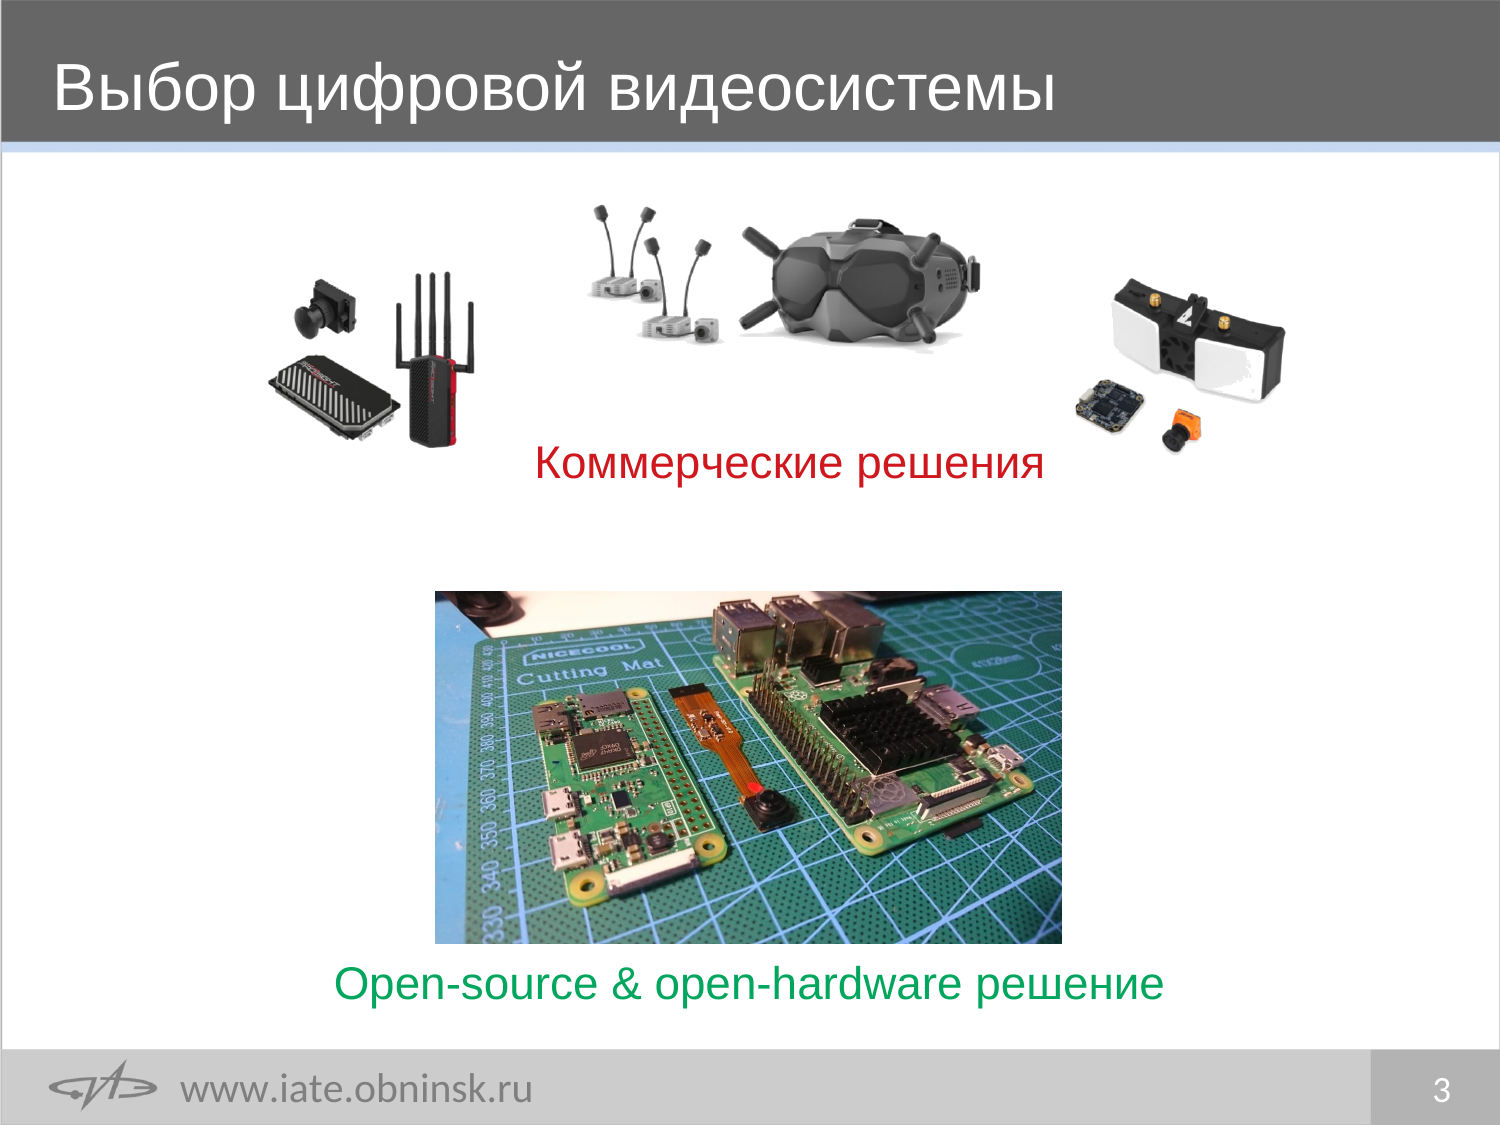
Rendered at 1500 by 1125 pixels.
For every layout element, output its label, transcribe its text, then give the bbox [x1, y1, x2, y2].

text_box Коммерческие решения [519, 425, 1134, 550]
text_box Open-source & open-hardware решение [318, 945, 1264, 1016]
picture [0, 0, 1500, 1125]
title Выбор цифровой видеосистемы [37, 7, 1459, 161]
list [41, 243, 1454, 998]
text_box 3 [1116, 1057, 1467, 1118]
